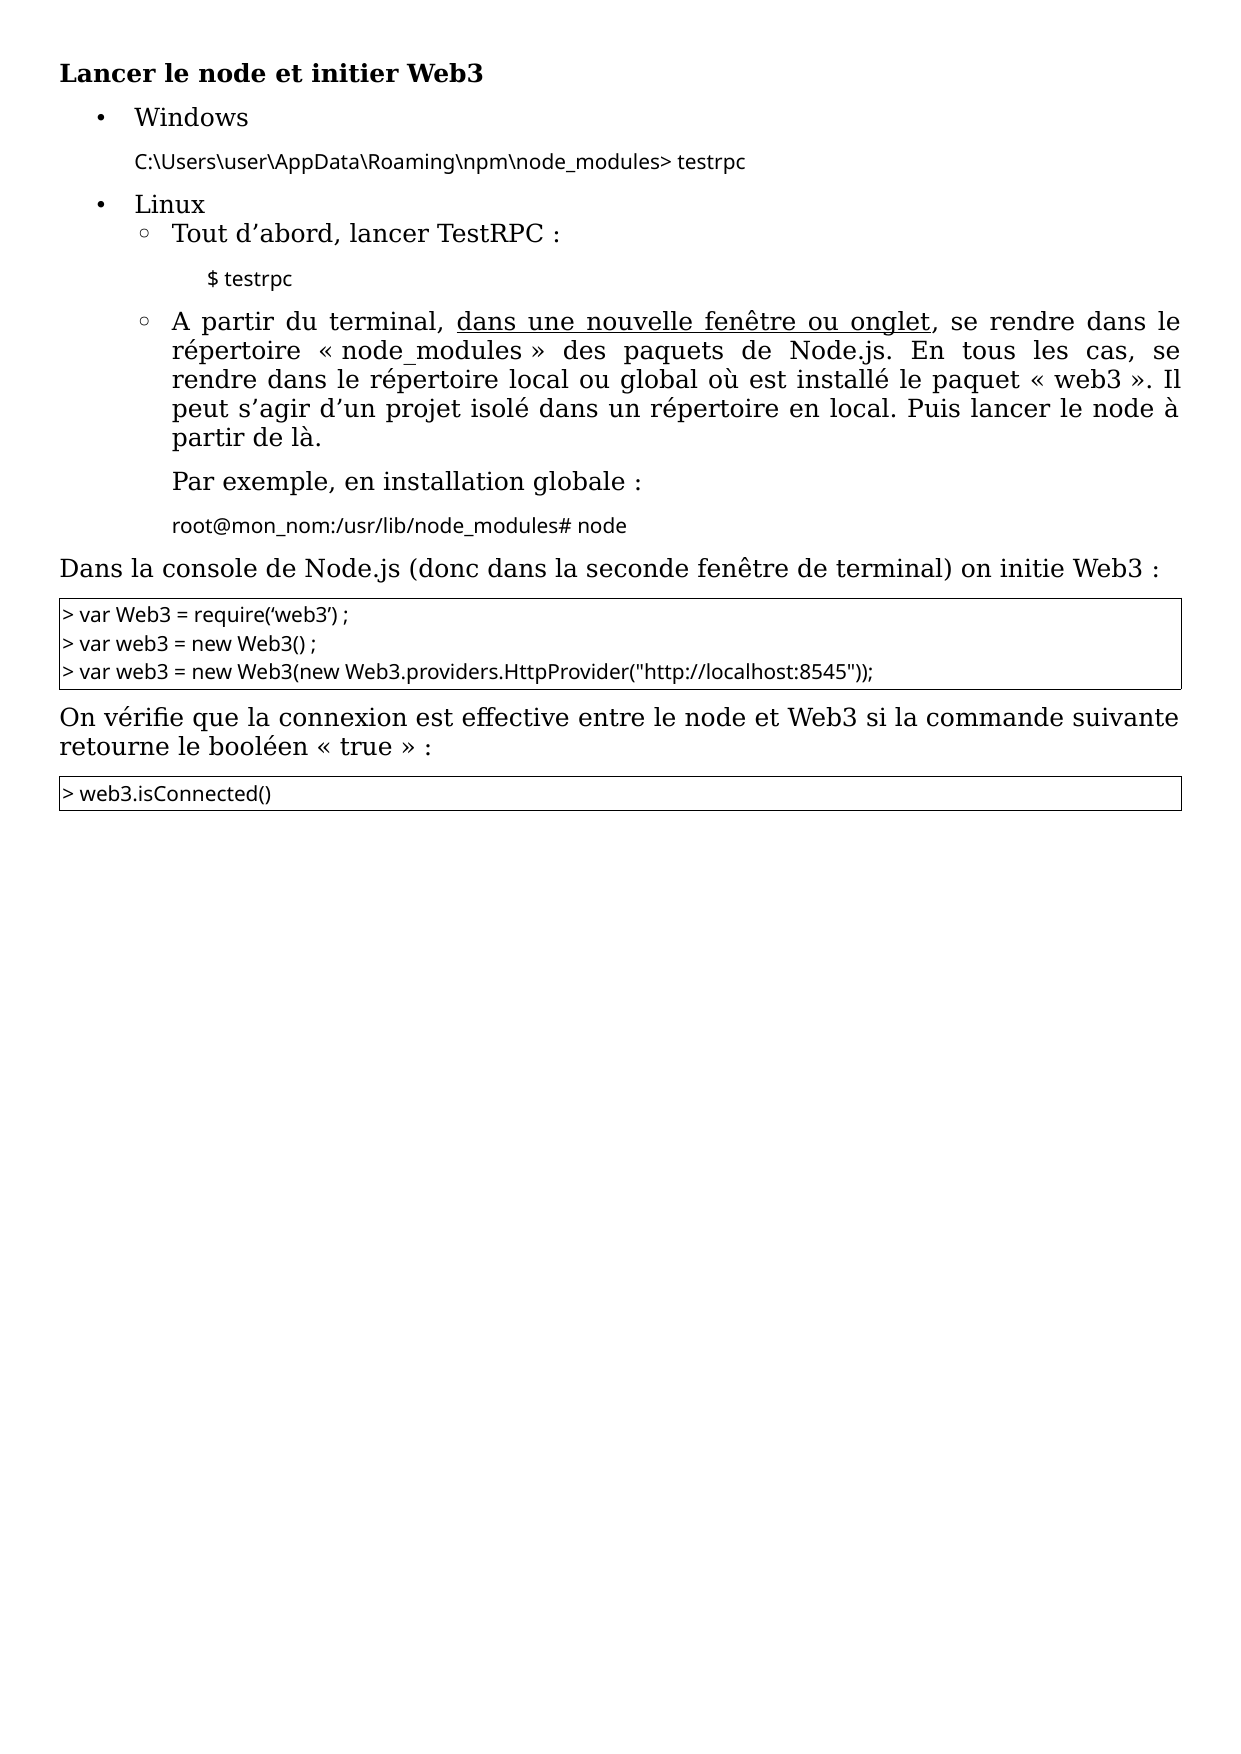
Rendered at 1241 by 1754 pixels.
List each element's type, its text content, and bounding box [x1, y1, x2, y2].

text On vérifie que la connexion est effective entre le node et Web3 si la commande suivante retourne le booléen « true » : [59, 703, 1181, 762]
text > var Web3 = require(‘web3’) ; [60, 599, 1181, 626]
list C:\Users\user\AppData\Roaming\npm\node_modules> testrpc [97, 147, 1181, 175]
list A partir du terminal, dans une nouvelle fenêtre ou onglet, se rendre dans le répertoire « node_modules » des paquets de Node.js. En tous les cas, se rendre dans le répertoire local ou global où est installé le paquet « web3 ». Il peut s’agir d’un projet isolé dans un répertoire en local. Puis lancer le node à partir de là. [134, 307, 1181, 452]
list Linux [97, 190, 1181, 219]
text Lancer le node et initier Web3 [59, 59, 1181, 88]
text > var web3 = new Web3(new Web3.providers.HttpProvider("http://localhost:8545")); [60, 654, 1181, 689]
text > web3.isConnected() [60, 777, 1181, 810]
text > var web3 = new Web3() ; [60, 626, 1181, 654]
list Par exemple, en installation globale : [134, 467, 1181, 496]
list Windows [97, 103, 1181, 132]
text $ testrpc [59, 263, 1181, 292]
list Tout d’abord, lancer TestRPC : [134, 219, 1181, 248]
list root@mon_nom:/usr/lib/node_modules# node [134, 511, 1181, 539]
text Dans la console de Node.js (donc dans la seconde fenêtre de terminal) on initie Web3 : [59, 554, 1181, 583]
